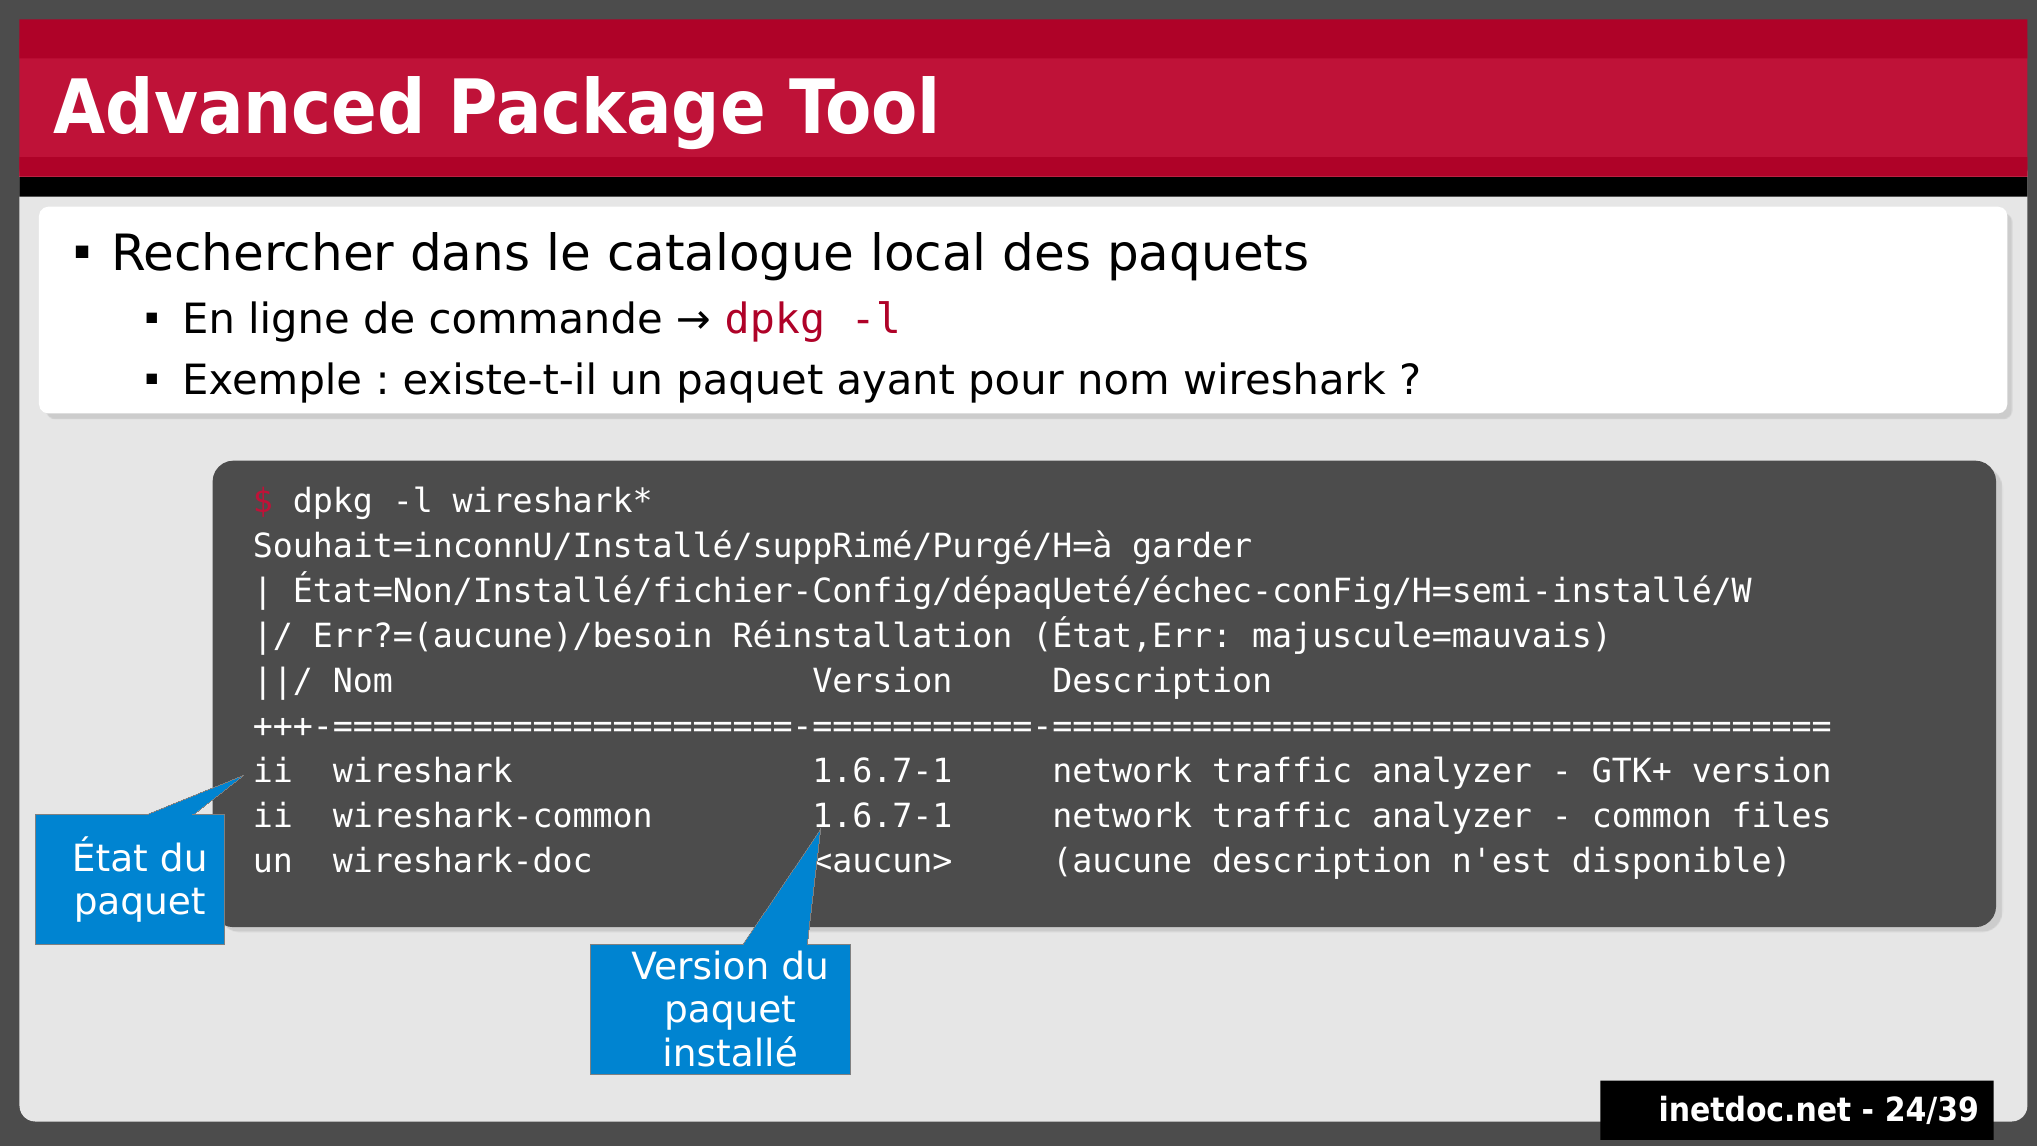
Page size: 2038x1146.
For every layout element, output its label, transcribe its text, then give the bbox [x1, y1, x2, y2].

text_box Rechercher dans le catalogue local des paquets En ligne de commande → dpkg -l Exemple : existe-t-il un paquet ayant pour nom wireshark ? [38, 206, 2008, 414]
text_box [19, 19, 2028, 59]
text_box Advanced Package Tool [19, 59, 2028, 157]
text_box Version du paquet installé [590, 828, 851, 1075]
text_box $ dpkg -l wireshark* Souhait=inconnU/Installé/suppRimé/Purgé/H=à garder | État=Non/Installé/fichier-Config/dépaqUeté/échec-conFig/H=semi-installé/W |/ Err?=(aucune)/besoin Réinstallation (État,Err: majuscule=mauvais) ||/ Nom Version Description +++-=======================-===========-======================================= ii wireshark 1.6.7-1 network traffic analyzer - GTK+ version ii wireshark-common 1.6.7-1 network traffic analyzer - common files un wireshark-doc <aucun> (aucune description n'est disponible) [212, 460, 1997, 928]
text_box [19, 157, 2028, 1122]
text_box État du paquet [35, 775, 244, 945]
text_box inetdoc.net - <numéro>/39 [1600, 1080, 1994, 1140]
